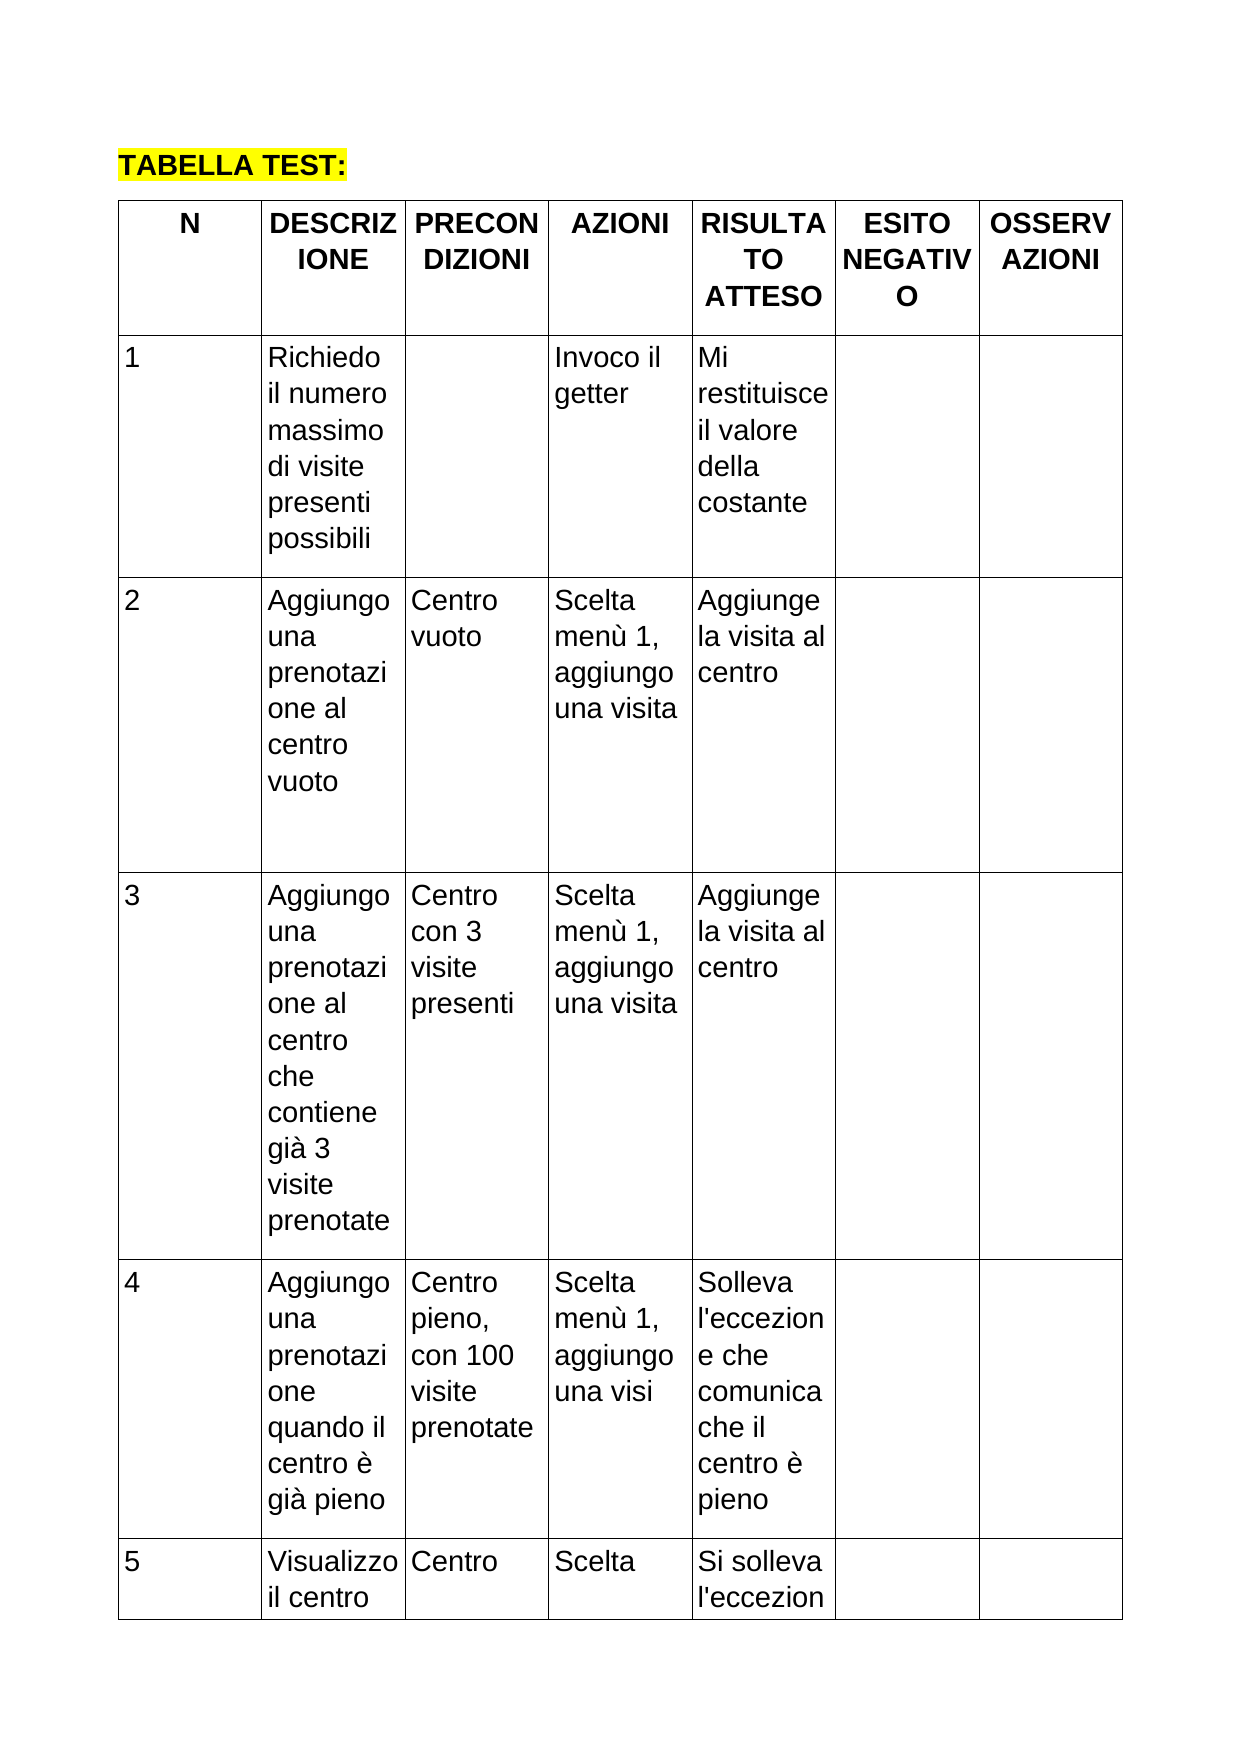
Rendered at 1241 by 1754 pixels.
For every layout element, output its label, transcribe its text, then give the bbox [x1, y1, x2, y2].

table_header N [119, 201, 261, 334]
table_cell Centro pieno, con 100 visite prenotate [406, 1260, 548, 1538]
table_cell Mi restituisce il valore della costante [693, 336, 835, 577]
table_cell [980, 1260, 1122, 1538]
table_cell [836, 578, 979, 872]
table_cell [980, 336, 1122, 577]
table_cell Solleva l'eccezione che comunica che il centro è pieno [693, 1260, 835, 1538]
table_cell [980, 873, 1122, 1259]
table_cell [406, 336, 548, 577]
table_cell Aggiungo una prenotazione al centro che contiene già 3 visite prenotate [262, 873, 405, 1259]
table_cell Aggiungo una prenotazione al centro vuoto [262, 578, 405, 872]
table_cell Scelta [549, 1539, 692, 1619]
text TABELLA TEST: [118, 148, 1122, 181]
table_cell Aggiunge la visita al centro [693, 578, 835, 872]
table_cell Scelta menù 1, aggiungo una visi [549, 1260, 692, 1538]
table_cell Visualizzo il centro [262, 1539, 405, 1619]
table_cell [836, 873, 979, 1259]
table_header RISULTATO ATTESO [693, 201, 835, 334]
table_cell [836, 1260, 979, 1538]
table_cell Aggiungo una prenotazione quando il centro è già pieno [262, 1260, 405, 1538]
table_cell Centro vuoto [406, 578, 548, 872]
table_cell [836, 336, 979, 577]
table_cell Si solleva l'eccezion [693, 1539, 835, 1619]
table_cell Centro [406, 1539, 548, 1619]
table_header ESITO NEGATIVO [836, 201, 979, 334]
table_cell 3 [119, 873, 261, 1259]
table_header PRECONDIZIONI [406, 201, 548, 334]
table_cell Invoco il getter [549, 336, 692, 577]
table_header AZIONI [549, 201, 692, 334]
table_cell [836, 1539, 979, 1619]
table_cell 5 [119, 1539, 261, 1619]
table_cell [980, 1539, 1122, 1619]
table_cell 4 [119, 1260, 261, 1538]
table_header DESCRIZIONE [262, 201, 405, 334]
table_cell Richiedo il numero massimo di visite presenti possibili [262, 336, 405, 577]
table_cell Scelta menù 1, aggiungo una visita [549, 578, 692, 872]
table_header OSSERVAZIONI [980, 201, 1122, 334]
table_cell Aggiunge la visita al centro [693, 873, 835, 1259]
table_cell [980, 578, 1122, 872]
table_cell 1 [119, 336, 261, 577]
table_cell 2 [119, 578, 261, 872]
table_cell Centro con 3 visite presenti [406, 873, 548, 1259]
table_cell Scelta menù 1, aggiungo una visita [549, 873, 692, 1259]
